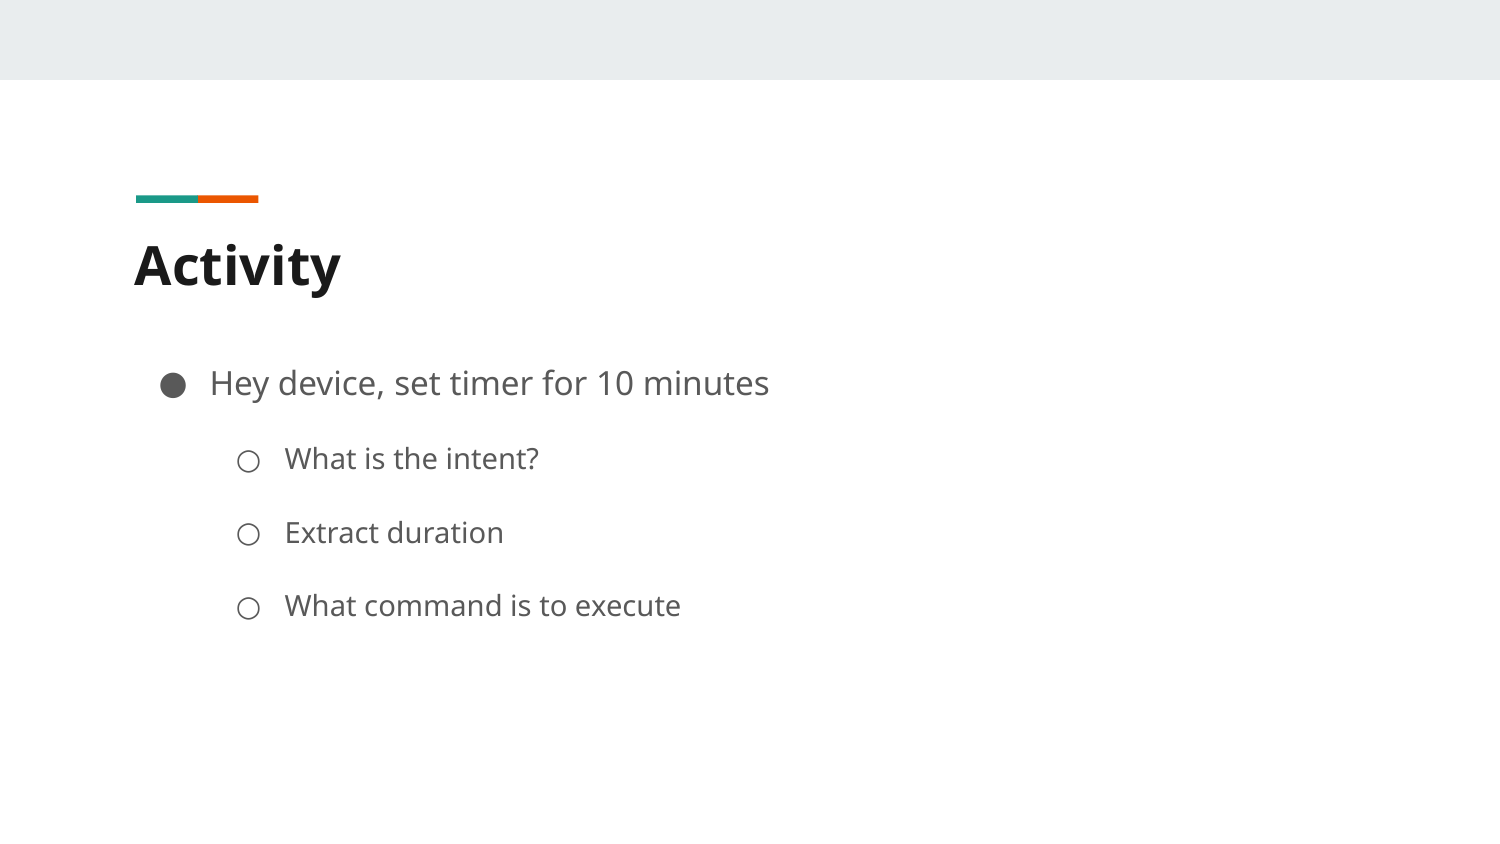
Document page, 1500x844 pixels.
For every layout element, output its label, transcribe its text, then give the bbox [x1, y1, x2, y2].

list Hey device, set timer for 10 minutes What is the intent? Extract duration What command is to execute [119, 341, 1381, 712]
title Activity [119, 216, 1381, 305]
